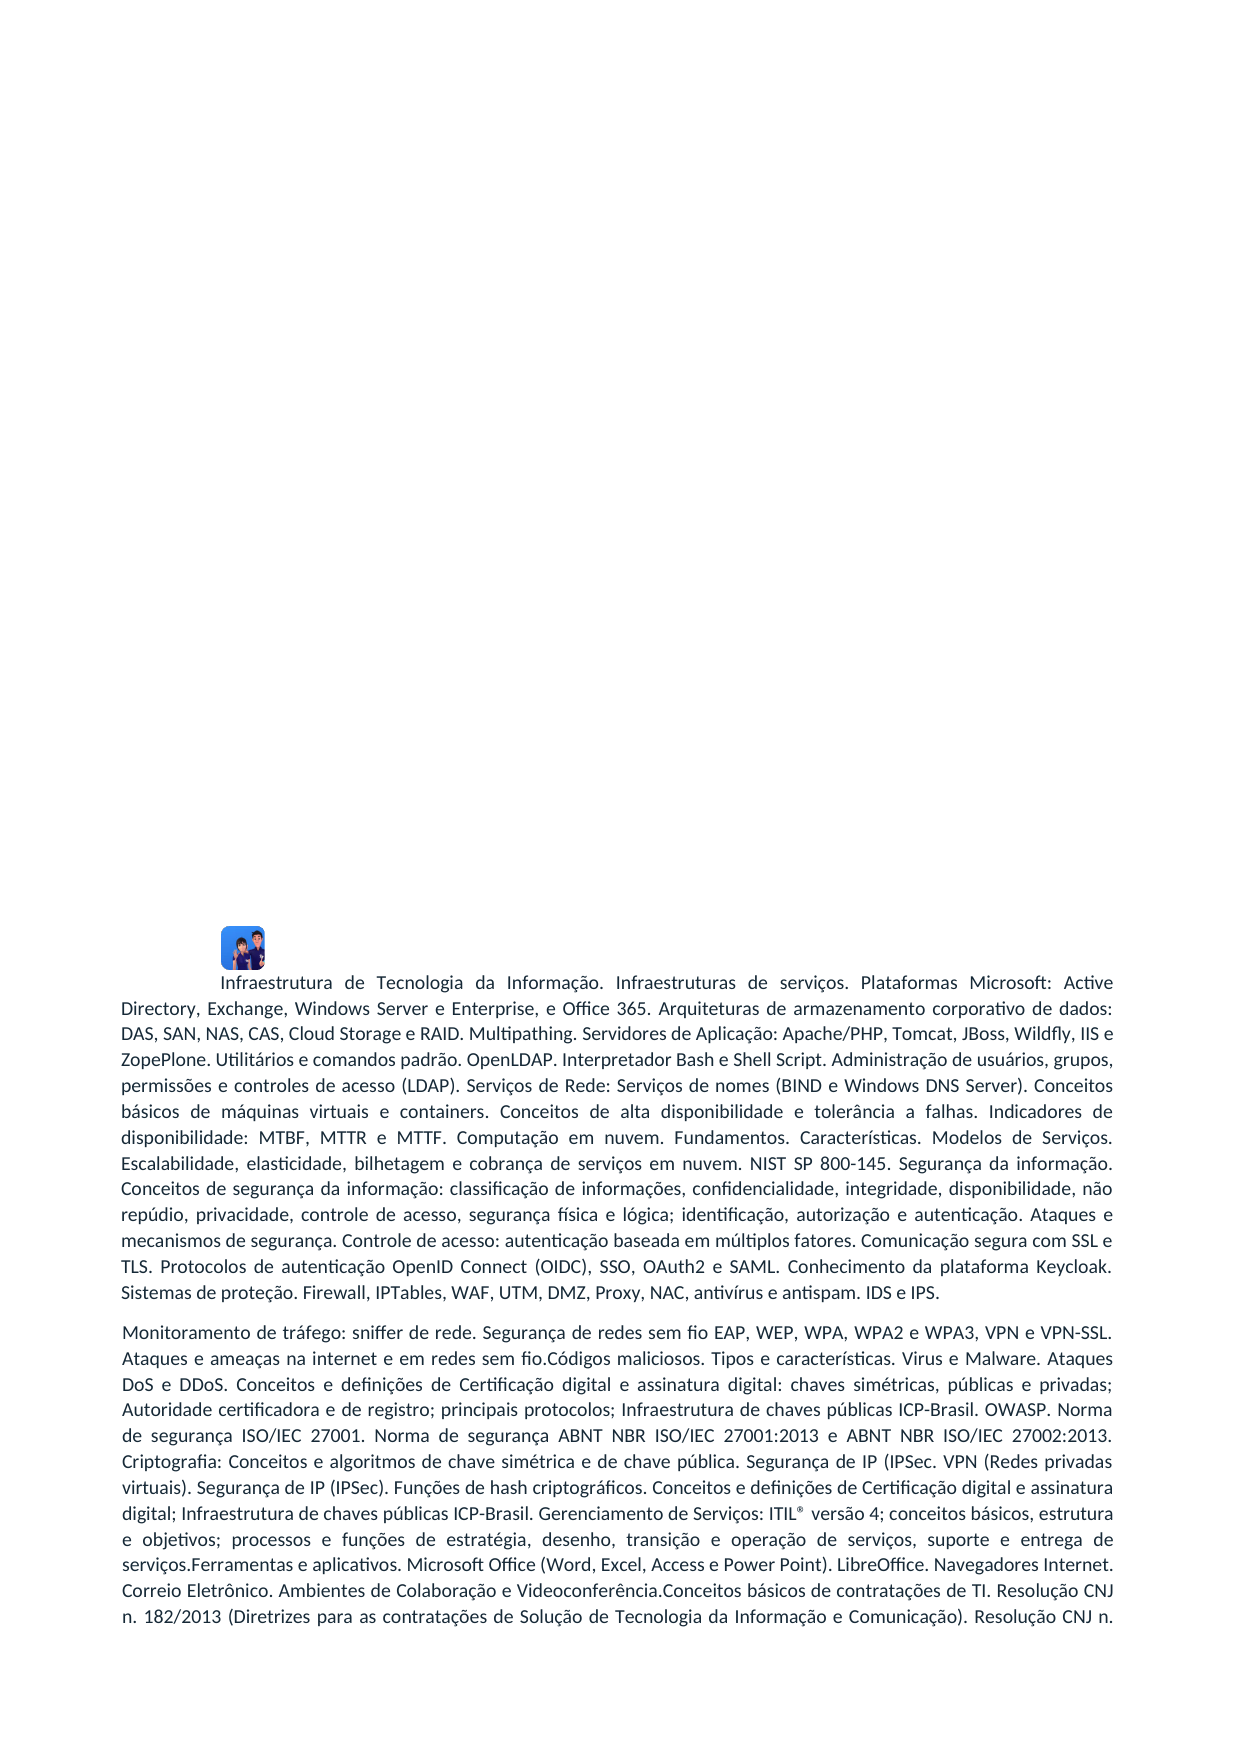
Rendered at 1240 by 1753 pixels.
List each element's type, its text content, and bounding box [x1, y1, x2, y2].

text Monitoramento de tráfego: sniffer de rede. Segurança de redes sem fio EAP, WEP, WPA, WPA2 e WPA3, VPN e VPN-SSL. Ataques e ameaças na internet e em redes sem fio.Códigos maliciosos. Tipos e características. Virus e Malware. Ataques DoS e DDoS. Conceitos e definições de Certificação digital e assinatura digital: chaves simétricas, públicas e privadas; Autoridade certificadora e de registro; principais protocolos; Infraestrutura de chaves públicas ICP-Brasil. OWASP. Norma de segurança ISO/IEC 27001. Norma de segurança ABNT NBR ISO/IEC 27001:2013 e ABNT NBR ISO/IEC 27002:2013. Criptografia: Conceitos e algoritmos de chave simétrica e de chave pública. Segurança de IP (IPSec. VPN (Redes privadas virtuais). Segurança de IP (IPSec). Funções de hash criptográficos. Conceitos e definições de Certificação digital e assinatura digital; Infraestrutura de chaves públicas ICP-Brasil. Gerenciamento de Serviços: ITIL® versão 4; conceitos básicos, estrutura e objetivos; processos e funções de estratégia, desenho, transição e operação de serviços, suporte e entrega de serviços.Ferramentas e aplicativos. Microsoft Office (Word, Excel, Access e Power Point). LibreOffice. Navegadores Internet. Correio Eletrônico. Ambientes de Colaboração e Videoconferência.Conceitos básicos de contratações de TI. Resolução CNJ n. 182/2013 (Diretrizes para as contratações de Solução de Tecnologia da Informação e Comunicação). Resolução CNJ n. [122, 1320, 1115, 1628]
text Infraestrutura de Tecnologia da Informação. Infraestruturas de serviços. Plataformas Microsoft: Active Directory, Exchange, Windows Server e Enterprise, e Office 365. Arquiteturas de armazenamento corporativo de dados: DAS, SAN, NAS, CAS, Cloud Storage e RAID. Multipathing. Servidores de Aplicação: Apache/PHP, Tomcat, JBoss, Wildfly, IIS e ZopePlone. Utilitários e comandos padrão. OpenLDAP. Interpretador Bash e Shell Script. Administração de usuários, grupos, permissões e controles de acesso (LDAP). Serviços de Rede: Serviços de nomes (BIND e Windows DNS Server). Conceitos básicos de máquinas virtuais e containers. Conceitos de alta disponibilidade e tolerância a falhas. Indicadores de disponibilidade: MTBF, MTTR e MTTF. Computação em nuvem. Fundamentos. Características. Modelos de Serviços. Escalabilidade, elasticidade, bilhetagem e cobrança de serviços em nuvem. NIST SP 800-145. Segurança da informação. Conceitos de segurança da informação: classificação de informações, confidencialidade, integridade, disponibilidade, não repúdio, privacidade, controle de acesso, segurança física e lógica; identificação, autorização e autenticação. Ataques e mecanismos de segurança. Controle de acesso: autenticação baseada em múltiplos fatores. Comunicação segura com SSL e TLS. Protocolos de autenticação OpenID Connect (OIDC), SSO, OAuth2 e SAML. Conhecimento da plataforma Keycloak. Sistemas de proteção. Firewall, IPTables, WAF, UTM, DMZ, Proxy, NAC, antivírus e antispam. IDS e IPS. [121, 970, 1115, 1304]
